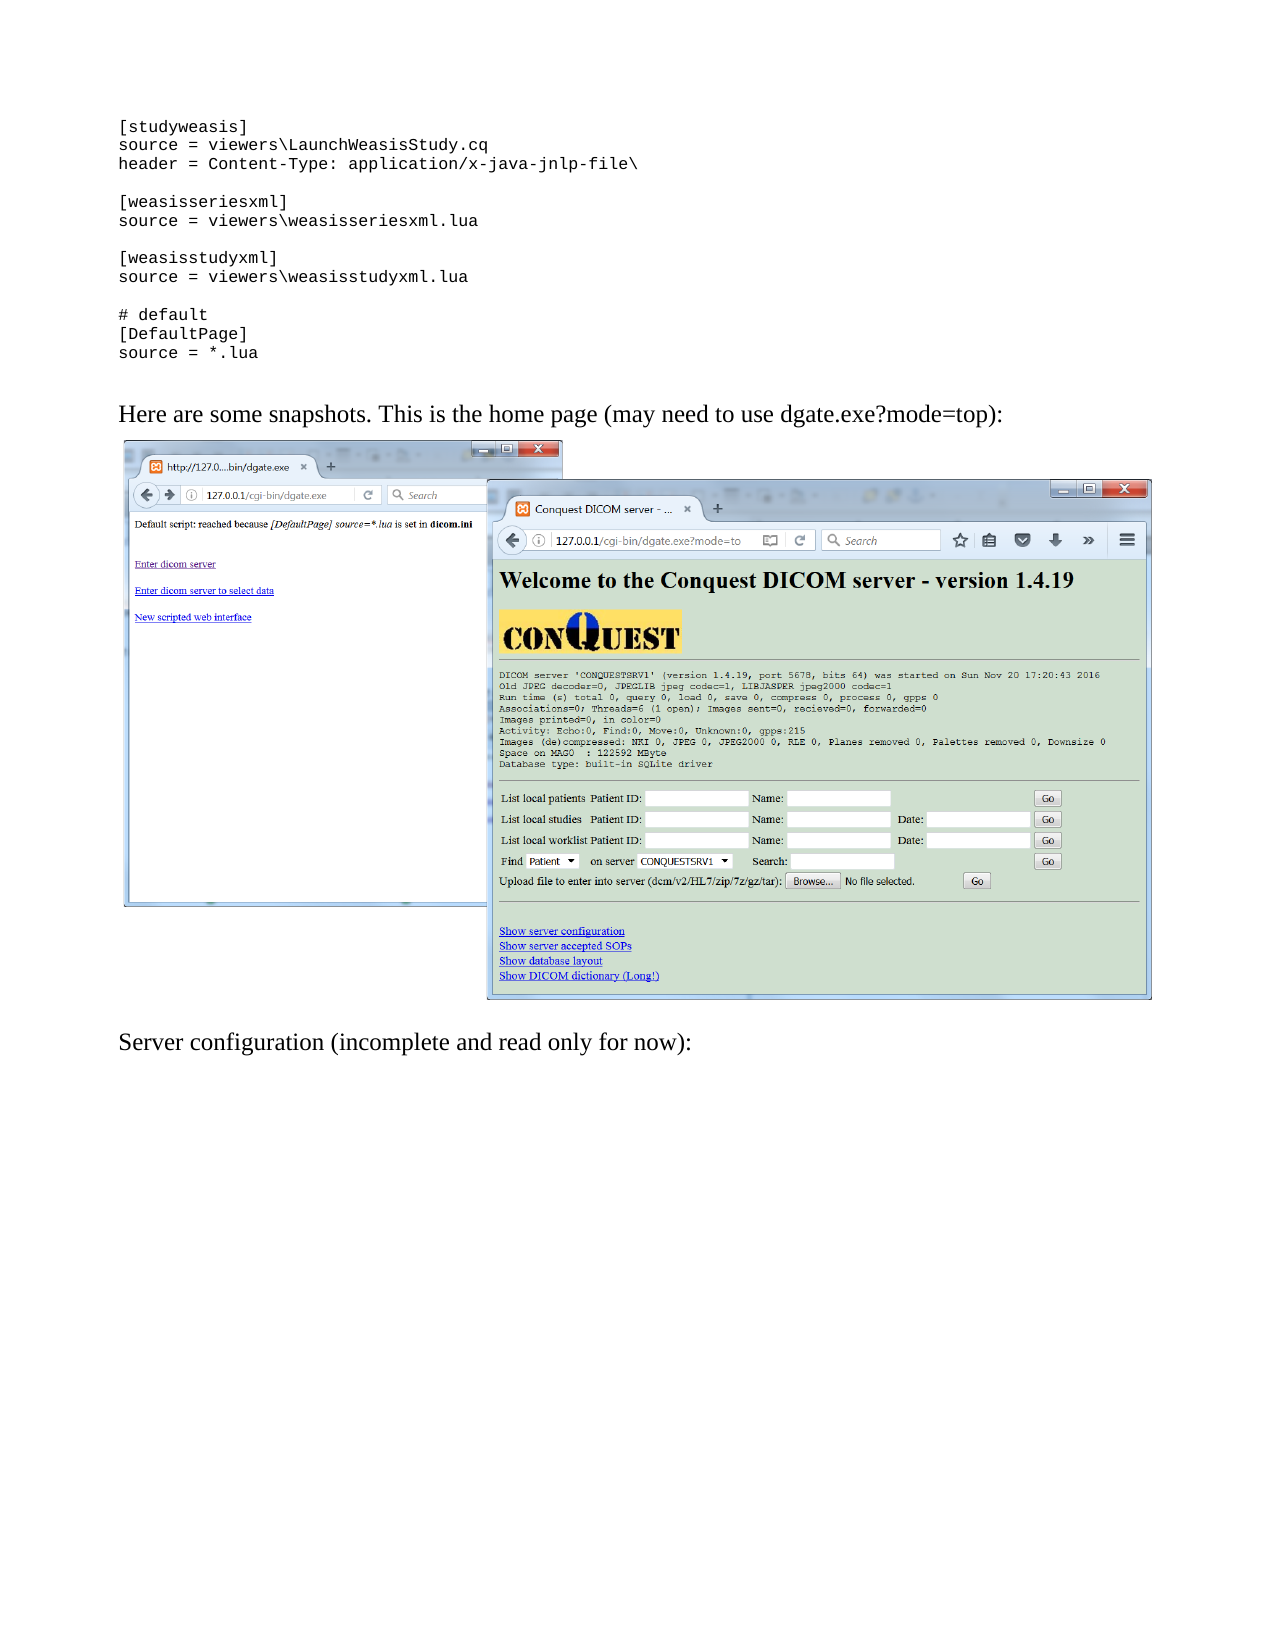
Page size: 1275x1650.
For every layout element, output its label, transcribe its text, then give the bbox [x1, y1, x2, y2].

text [DefaultPage] [118, 326, 1157, 344]
text source = viewers\weasisseriesxml.lua [118, 212, 1157, 231]
text # default [118, 307, 1157, 326]
text source = viewers\weasisstudyxml.lua [118, 269, 1157, 288]
text source = *.lua [118, 344, 1157, 363]
text [weasisstudyxml] [118, 250, 1157, 269]
text source = viewers\LaunchWeasisStudy.cq [118, 137, 1157, 156]
text Server configuration (incomplete and read only for now): [118, 1028, 1157, 1055]
text [studyweasis] [118, 118, 1157, 137]
text [weasisseriesxml] [118, 193, 1157, 212]
text Here are some snapshots. This is the home page (may need to use dgate.exe?mode=top): [118, 401, 1157, 428]
text header = Content-Type: application/x-java-jnlp-file\ [118, 156, 1157, 175]
picture [123, 440, 1152, 1000]
